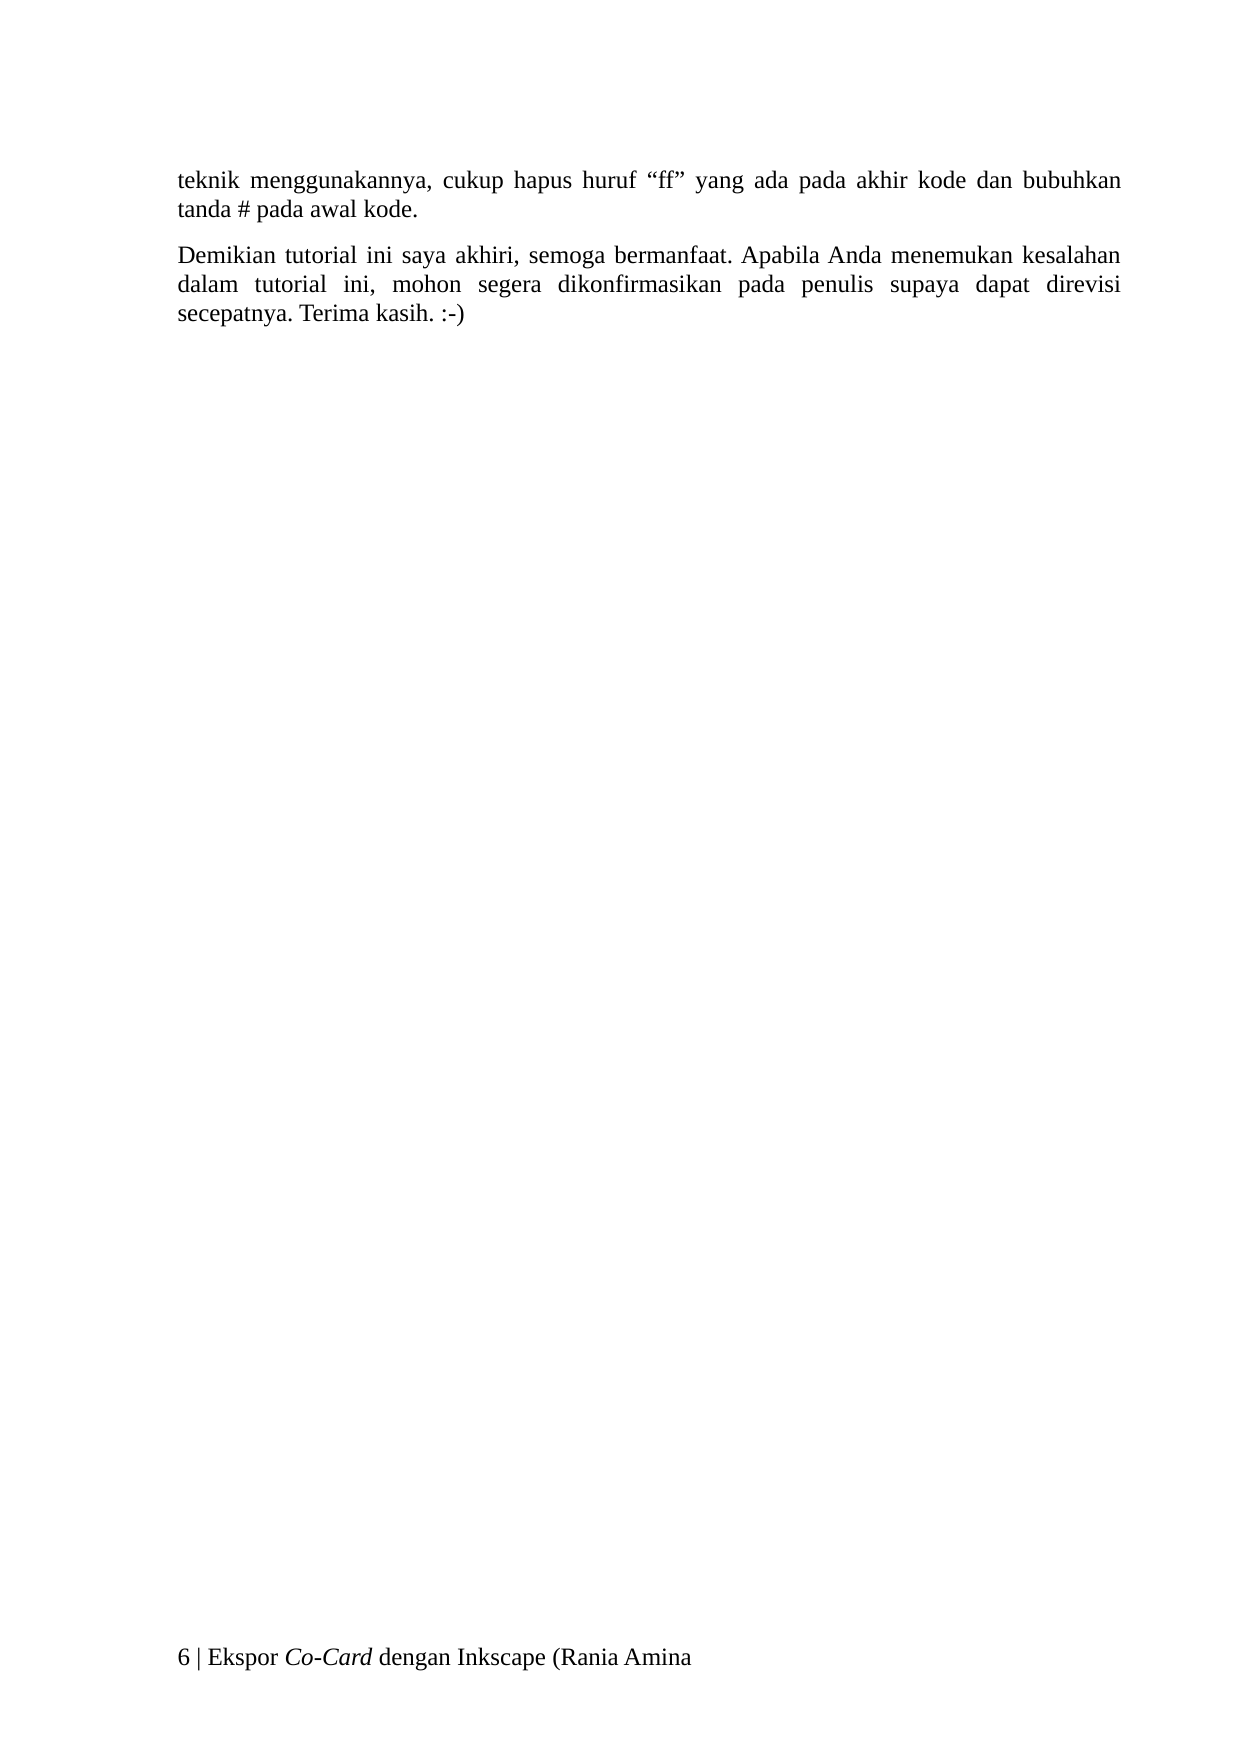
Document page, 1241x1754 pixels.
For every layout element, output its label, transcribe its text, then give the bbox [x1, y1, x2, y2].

text Demikian tutorial ini saya akhiri, semoga bermanfaat. Apabila Anda menemukan kesalahan dalam tutorial ini, mohon segera dikonfirmasikan pada penulis supaya dapat direvisi secepatnya. Terima kasih. :-) [177, 241, 1122, 327]
text teknik menggunakannya, cukup hapus huruf “ff” yang ada pada akhir kode dan bubuhkan tanda # pada awal kode. [177, 165, 1122, 223]
